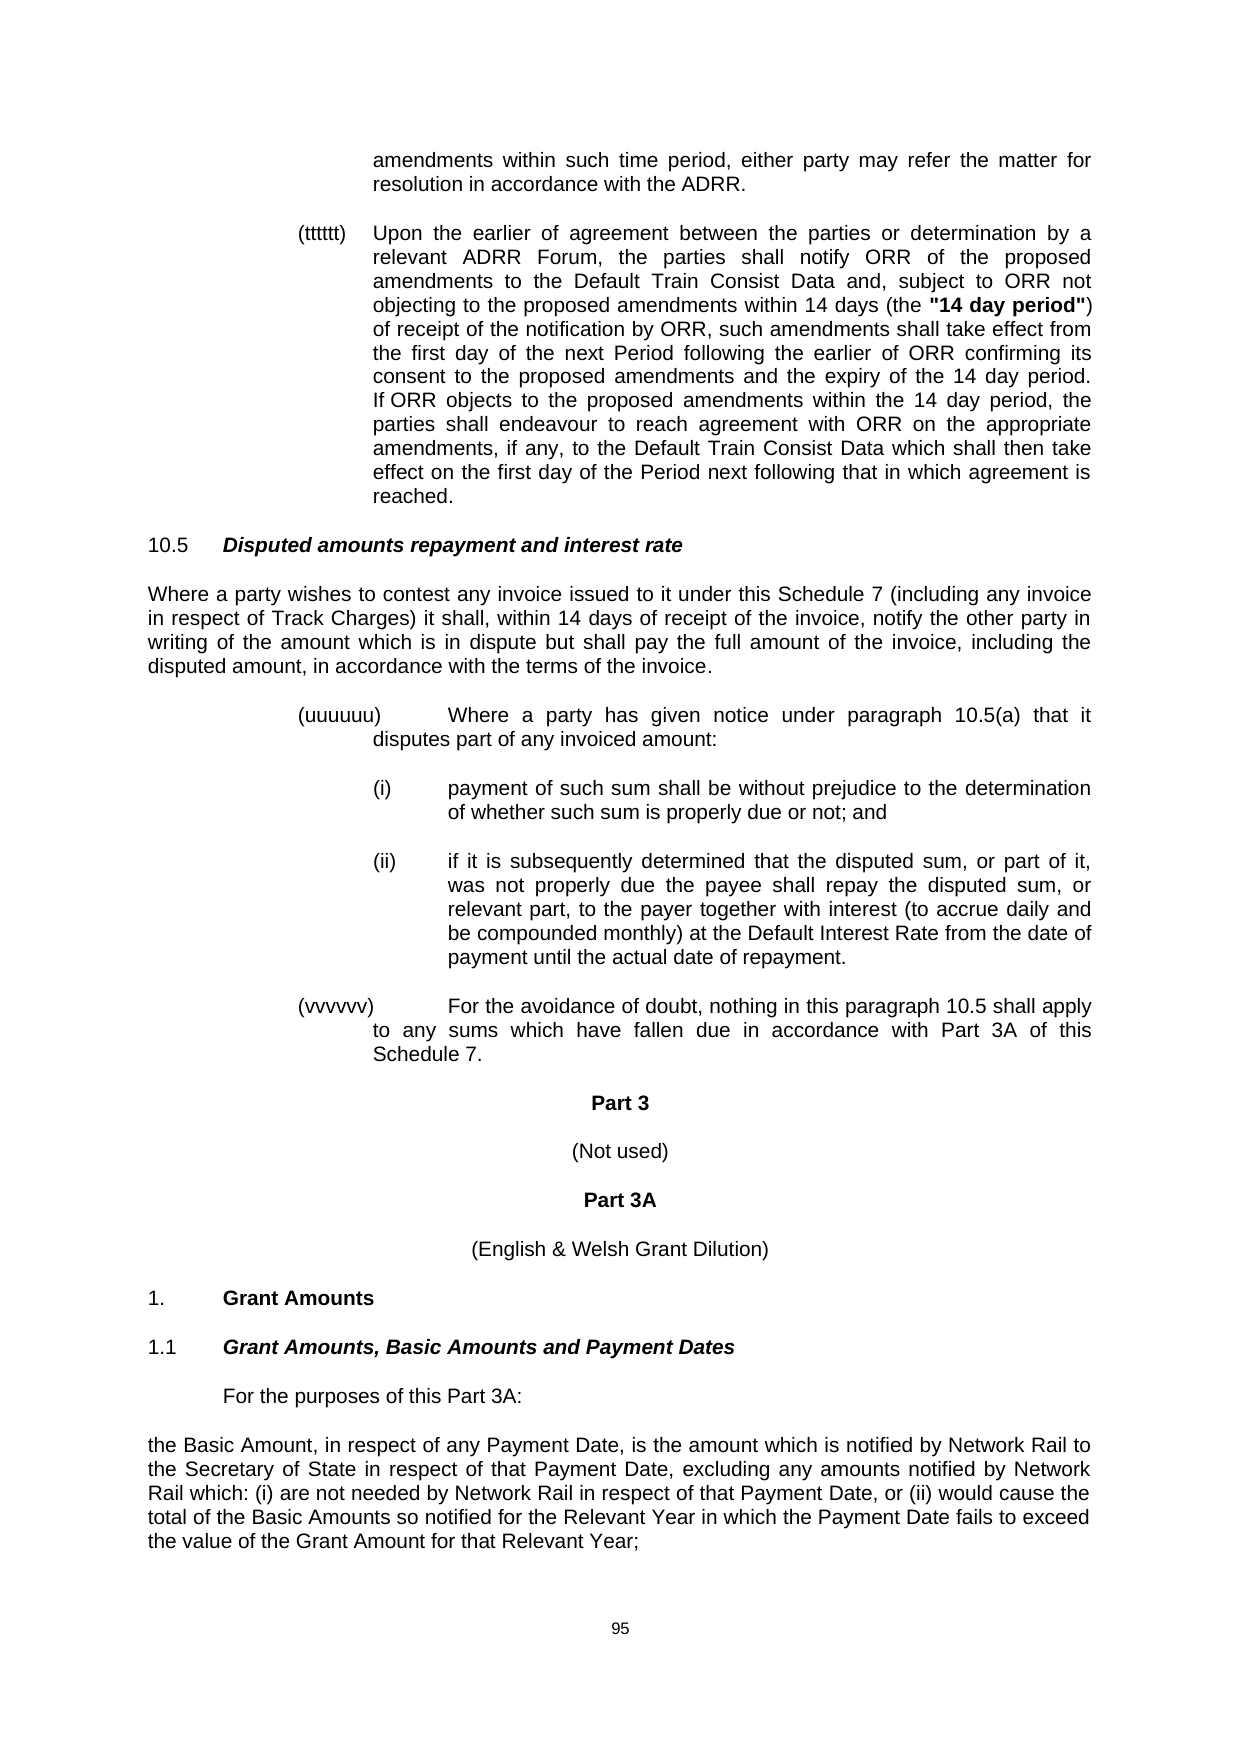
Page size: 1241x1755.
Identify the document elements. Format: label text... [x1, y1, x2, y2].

subtitle if it is subsequently determined that the disputed sum, or part of it, was not properly due the payee shall repay the disputed sum, or relevant part, to the payer together with interest (to accrue daily and be compounded monthly) at the Default Interest Rate from the date of payment until the actual date of repayment. [373, 849, 1093, 968]
list (Not used) [148, 1139, 1093, 1163]
text For the purposes of this Part 3A: [223, 1384, 1093, 1408]
list (English & Welsh Grant Dilution) [148, 1237, 1093, 1261]
list Part 3A [148, 1188, 1093, 1212]
list Disputed amounts repayment and interest rate [148, 533, 1093, 557]
subtitle amendments within such time period, either party may refer the matter for resolution in accordance with the ADRR. [298, 148, 1093, 196]
subtitle Where a party has given notice under paragraph 10.5(a) that it disputes part of any invoiced amount: [298, 703, 1093, 751]
subtitle Where a party wishes to contest any invoice issued to it under this Schedule 7 (including any invoice in respect of Track Charges) it shall, within 14 days of receipt of the invoice, notify the other party in writing of the amount which is in dispute but shall pay the full amount of the invoice, including the disputed amount, in accordance with the terms of the invoice. [148, 582, 1093, 678]
list Part 3 [148, 1090, 1093, 1114]
list Grant Amounts [148, 1286, 1093, 1310]
subtitle For the avoidance of doubt, nothing in this paragraph 10.5 shall apply to any sums which have fallen due in accordance with Part 3A of this Schedule 7. [298, 993, 1093, 1065]
subtitle the Basic Amount, in respect of any Payment Date, is the amount which is notified by Network Rail to the Secretary of State in respect of that Payment Date, excluding any amounts notified by Network Rail which: (i) are not needed by Network Rail in respect of that Payment Date, or (ii) would cause the total of the Basic Amounts so notified for the Relevant Year in which the Payment Date fails to exceed the value of the Grant Amount for that Relevant Year; [148, 1433, 1093, 1553]
list Grant Amounts, Basic Amounts and Payment Dates [148, 1335, 1093, 1359]
subtitle payment of such sum shall be without prejudice to the determination of whether such sum is properly due or not; and [373, 776, 1093, 824]
subtitle Upon the earlier of agreement between the parties or determination by a relevant ADRR Forum, the parties shall notify ORR of the proposed amendments to the Default Train Consist Data and, subject to ORR not objecting to the proposed amendments within 14 days (the "14 day period") of receipt of the notification by ORR, such amendments shall take effect from the first day of the next Period following the earlier of ORR confirming its consent to the proposed amendments and the expiry of the 14 day period. If ORR objects to the proposed amendments within the 14 day period, the parties shall endeavour to reach agreement with ORR on the appropriate amendments, if any, to the Default Train Consist Data which shall then take effect on the first day of the Period next following that in which agreement is reached. [298, 221, 1093, 508]
